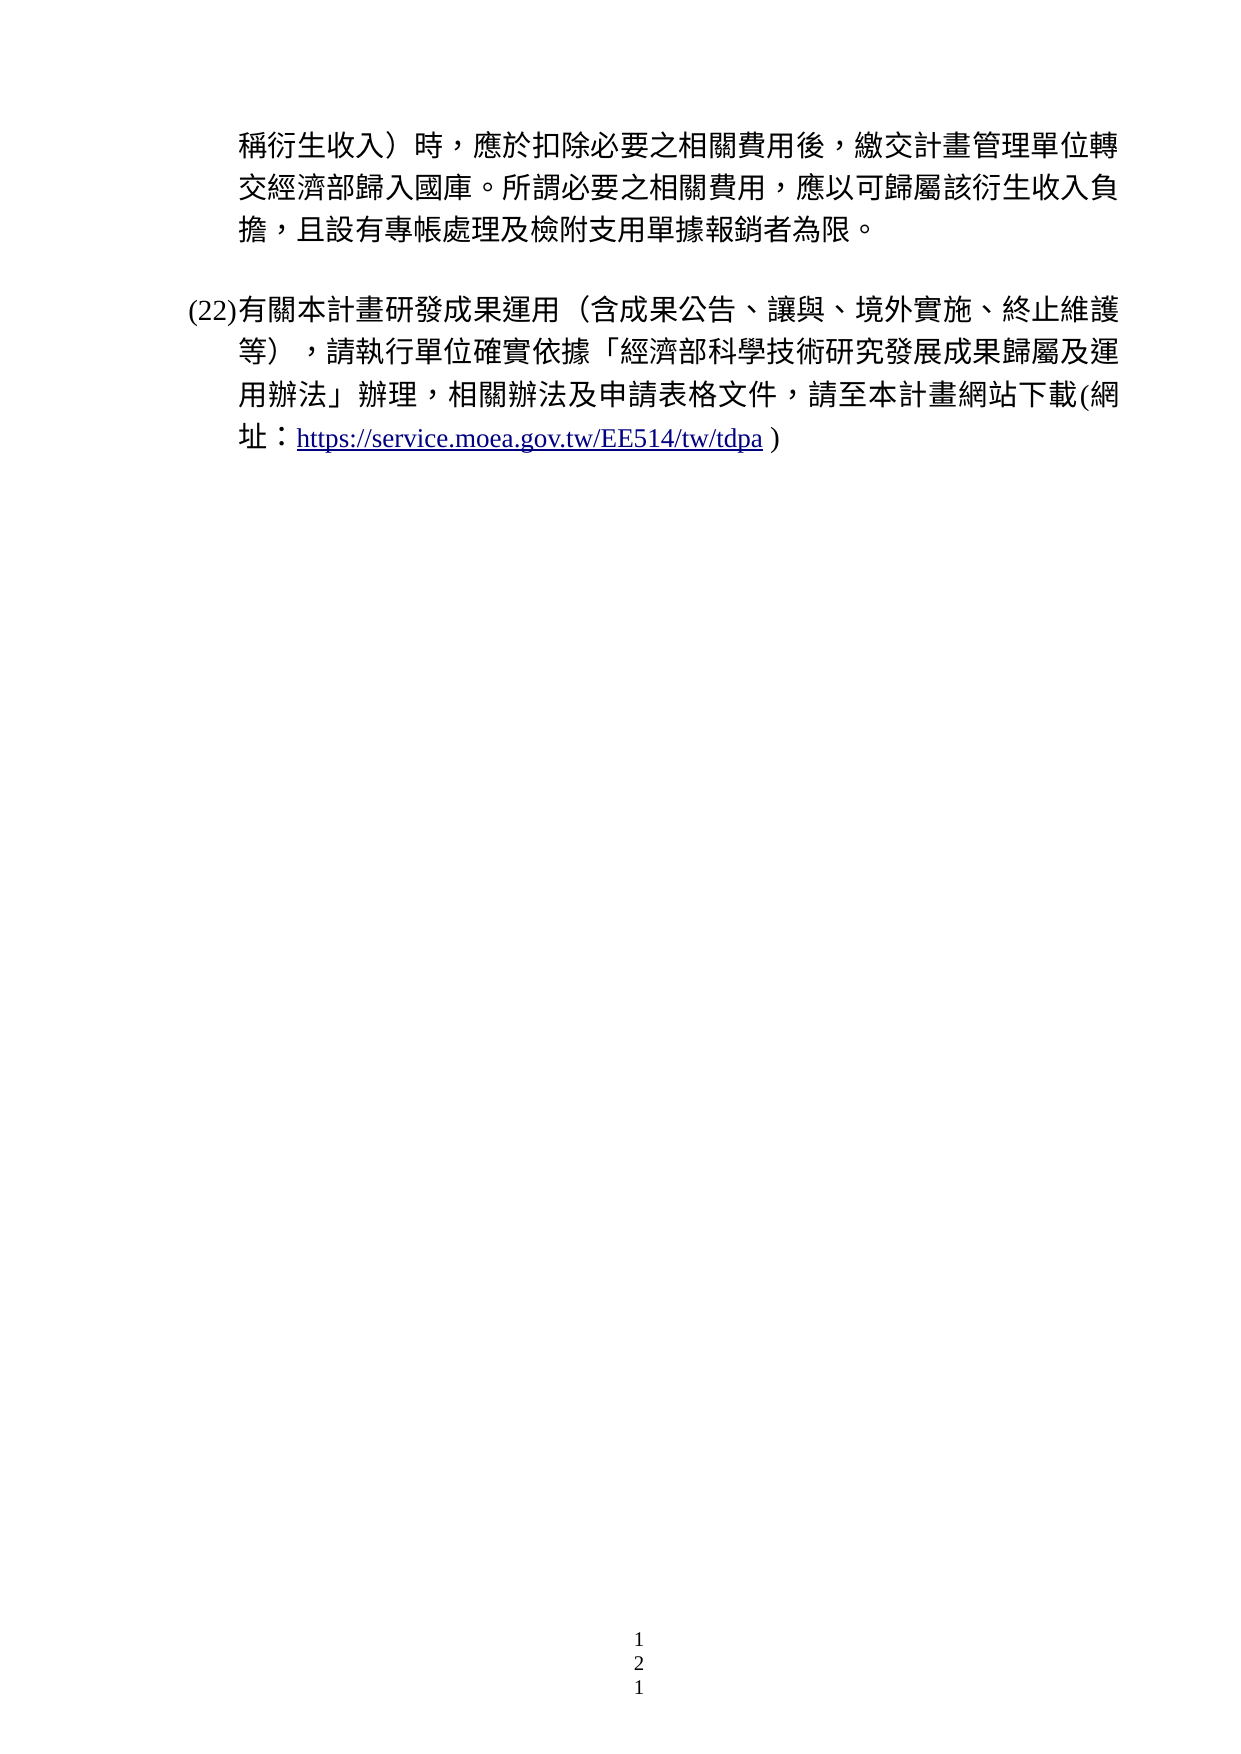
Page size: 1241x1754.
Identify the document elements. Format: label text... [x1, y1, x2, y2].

list 有關本計畫研發成果運用（含成果公告、讓與、境外實施、終止維護等），請執行單位確實依據「經濟部科學技術研究發展成果歸屬及運用辦法」辦理，相關辦法及申請表格文件，請至本計畫網站下載(網址：https://service.moea.gov.tw/EE514/tw/tdpa ) [188, 287, 1119, 456]
list 稱衍生收入）時，應於扣除必要之相關費用後，繳交計畫管理單位轉交經濟部歸入國庫。所謂必要之相關費用，應以可歸屬該衍生收入負擔，且設有專帳處理及檢附支用單據報銷者為限。 [188, 122, 1119, 249]
